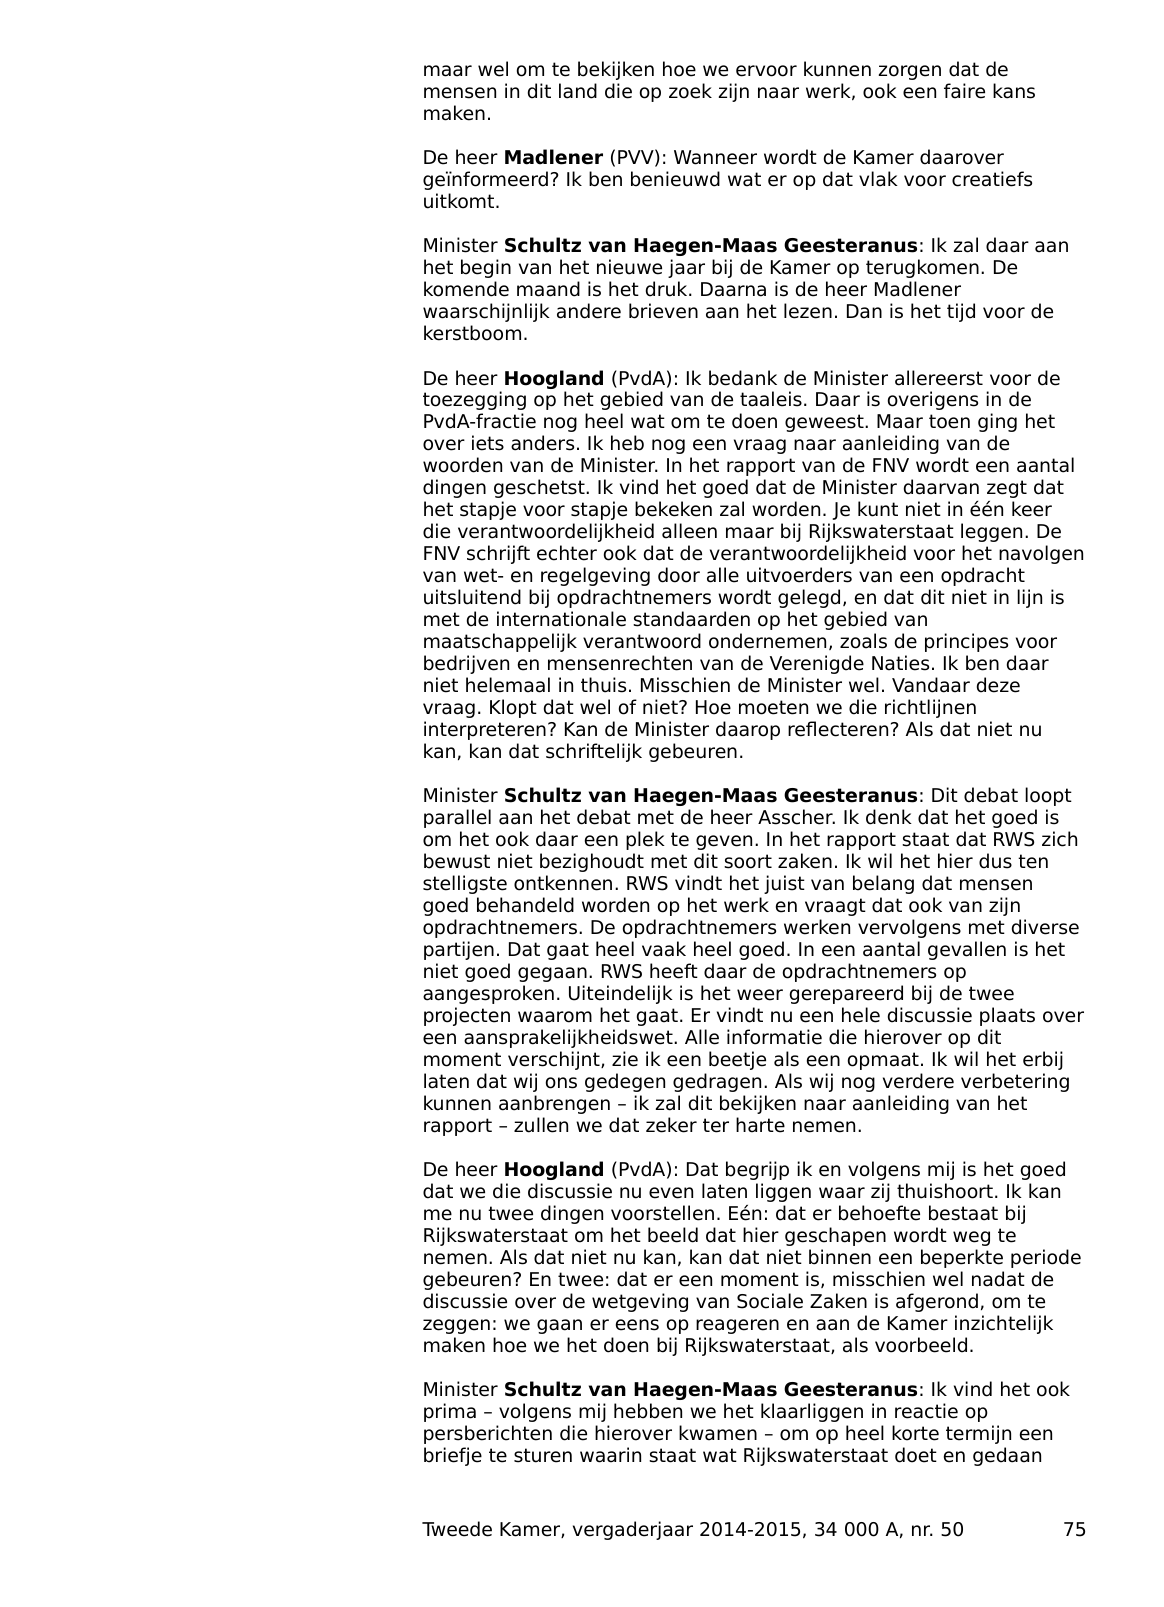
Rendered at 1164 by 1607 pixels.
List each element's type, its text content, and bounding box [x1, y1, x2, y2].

text De heer Hoogland (PvdA): Dat begrijp ik en volgens mij is het goed dat we die discussie nu even laten liggen waar zij thuishoort. Ik kan me nu twee dingen voorstellen. Eén: dat er behoefte bestaat bij Rijkswaterstaat om het beeld dat hier geschapen wordt weg te nemen. Als dat niet nu kan, kan dat niet binnen een beperkte periode gebeuren? En twee: dat er een moment is, misschien wel nadat de discussie over de wetgeving van Sociale Zaken is afgerond, om te zeggen: we gaan er eens op reageren en aan de Kamer inzichtelijk maken hoe we het doen bij Rijkswaterstaat, als voorbeeld. [422, 1159, 1087, 1357]
text Minister Schultz van Haegen-Maas Geesteranus: Dit debat loopt parallel aan het debat met de heer Asscher. Ik denk dat het goed is om het ook daar een plek te geven. In het rapport staat dat RWS zich bewust niet bezighoudt met dit soort zaken. Ik wil het hier dus ten stelligste ontkennen. RWS vindt het juist van belang dat mensen goed behandeld worden op het werk en vraagt dat ook van zijn opdrachtnemers. De opdrachtnemers werken vervolgens met diverse partijen. Dat gaat heel vaak heel goed. In een aantal gevallen is het niet goed gegaan. RWS heeft daar de opdrachtnemers op aangesproken. Uiteindelijk is het weer gerepareerd bij de twee projecten waarom het gaat. Er vindt nu een hele discussie plaats over een aansprakelijkheidswet. Alle informatie die hierover op dit moment verschijnt, zie ik een beetje als een opmaat. Ik wil het erbij laten dat wij ons gedegen gedragen. Als wij nog verdere verbetering kunnen aanbrengen – ik zal dit bekijken naar aanleiding van het rapport – zullen we dat zeker ter harte nemen. [422, 785, 1087, 1137]
text maar wel om te bekijken hoe we ervoor kunnen zorgen dat de mensen in dit land die op zoek zijn naar werk, ook een faire kans maken. [422, 59, 1087, 125]
text De heer Madlener (PVV): Wanneer wordt de Kamer daarover geïnformeerd? Ik ben benieuwd wat er op dat vlak voor creatiefs uitkomt. [422, 147, 1087, 213]
text Minister Schultz van Haegen-Maas Geesteranus: Ik zal daar aan het begin van het nieuwe jaar bij de Kamer op terugkomen. De komende maand is het druk. Daarna is de heer Madlener waarschijnlijk andere brieven aan het lezen. Dan is het tijd voor de kerstboom. [422, 235, 1087, 345]
text Minister Schultz van Haegen-Maas Geesteranus: Ik vind het ook prima – volgens mij hebben we het klaarliggen in reactie op persberichten die hierover kwamen – om op heel korte termijn een briefje te sturen waarin staat wat Rijkswaterstaat doet en gedaan [422, 1379, 1087, 1467]
text De heer Hoogland (PvdA): Ik bedank de Minister allereerst voor de toezegging op het gebied van de taaleis. Daar is overigens in de PvdA-fractie nog heel wat om te doen geweest. Maar toen ging het over iets anders. Ik heb nog een vraag naar aanleiding van de woorden van de Minister. In het rapport van de FNV wordt een aantal dingen geschetst. Ik vind het goed dat de Minister daarvan zegt dat het stapje voor stapje bekeken zal worden. Je kunt niet in één keer die verantwoordelijkheid alleen maar bij Rijkswaterstaat leggen. De FNV schrijft echter ook dat de verantwoordelijkheid voor het navolgen van wet- en regelgeving door alle uitvoerders van een opdracht uitsluitend bij opdrachtnemers wordt gelegd, en dat dit niet in lijn is met de internationale standaarden op het gebied van maatschappelijk verantwoord ondernemen, zoals de principes voor bedrijven en mensenrechten van de Verenigde Naties. Ik ben daar niet helemaal in thuis. Misschien de Minister wel. Vandaar deze vraag. Klopt dat wel of niet? Hoe moeten we die richtlijnen interpreteren? Kan de Minister daarop reflecteren? Als dat niet nu kan, kan dat schriftelijk gebeuren. [422, 367, 1087, 763]
